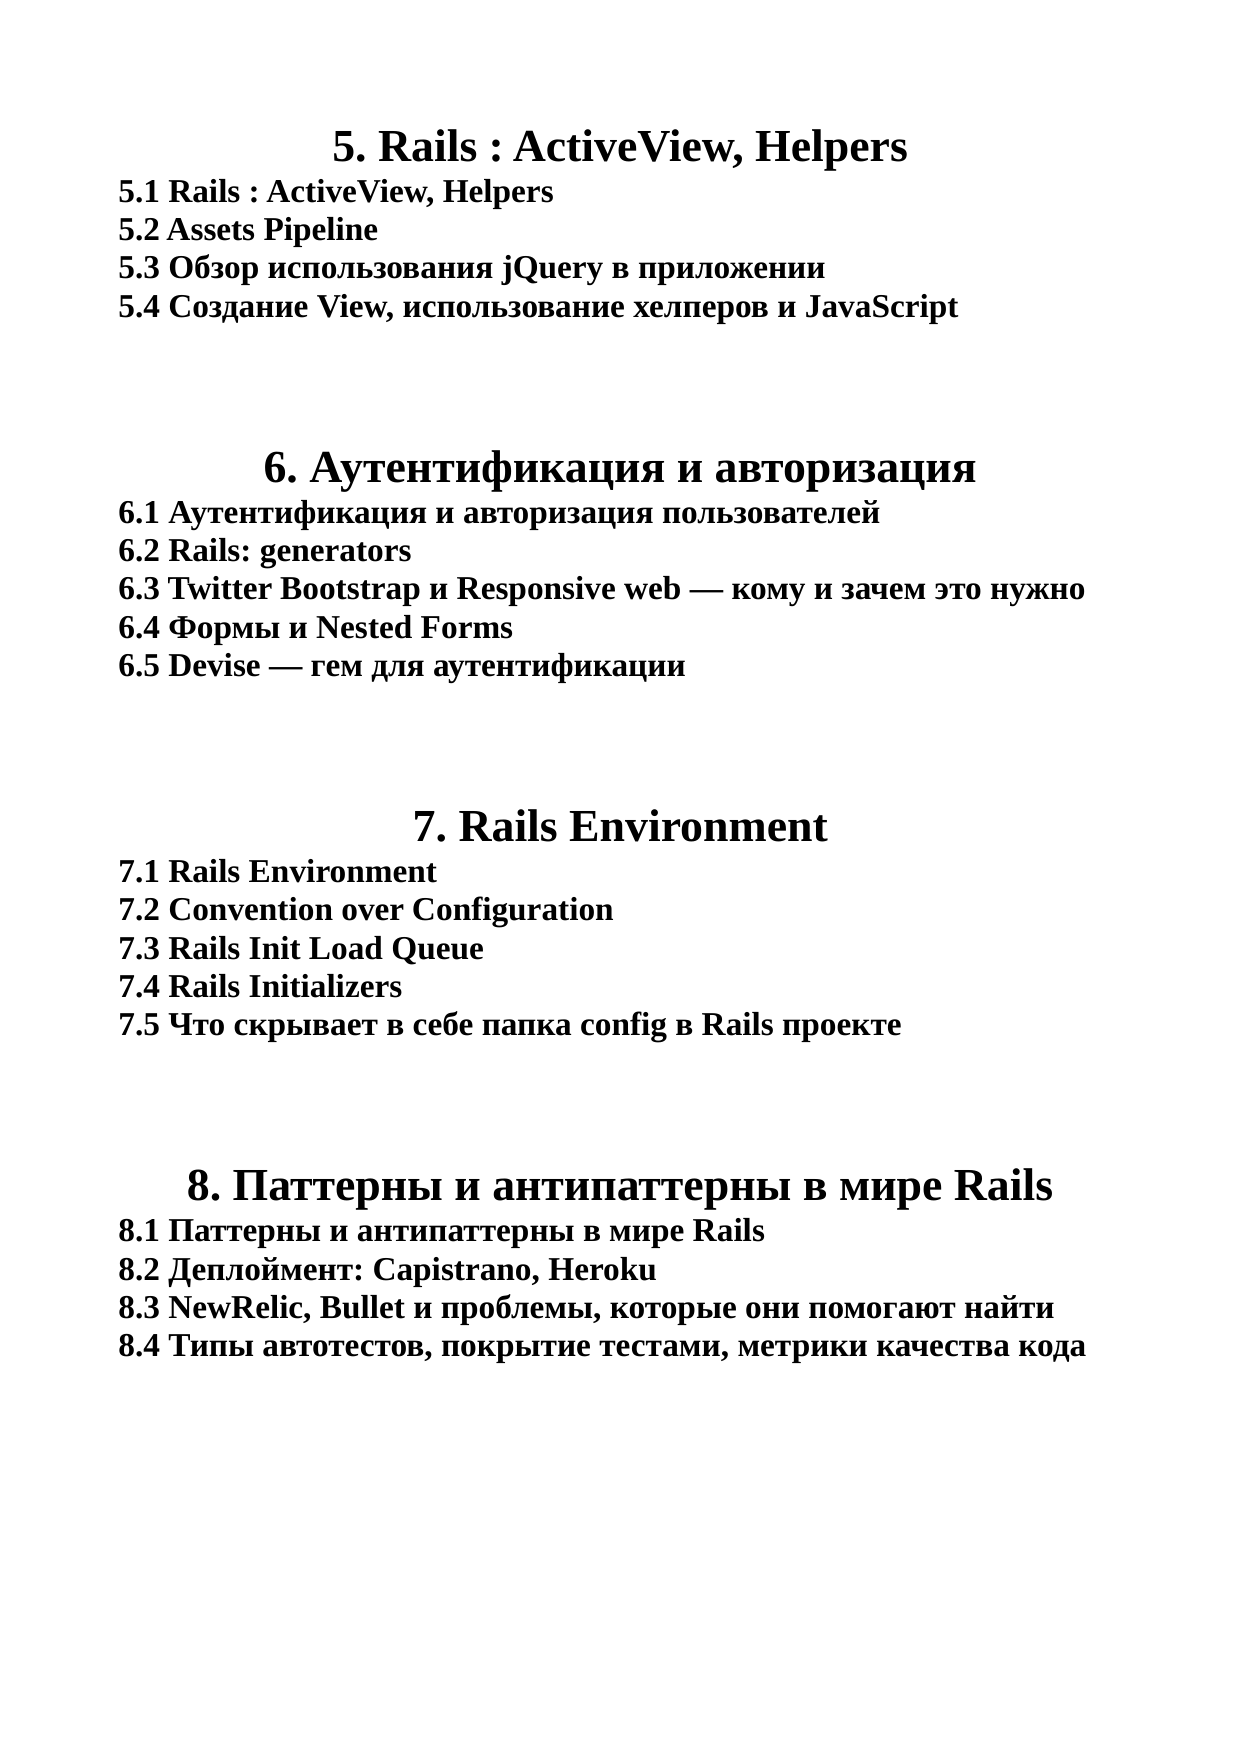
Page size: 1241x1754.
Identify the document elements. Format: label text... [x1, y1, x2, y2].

text 6.1 Аутентификация и авторизация пользователей [118, 492, 1122, 530]
text 7.3 Rails Init Load Queue [118, 928, 1122, 966]
text 8.3 NewRelic, Bullet и проблемы, которые они помогают найти [118, 1287, 1122, 1326]
text 5.2 Assets Pipeline [118, 209, 1122, 247]
text 6.5 Devise — гем для аутентификации [118, 645, 1122, 683]
text 5.4 Создание View, использование хелперов и JavaScript [118, 286, 1122, 324]
text 5.3 Обзор использования jQuery в приложении [118, 247, 1122, 286]
text 7. Rails Environment [118, 798, 1122, 851]
text 6.2 Rails: generators [118, 530, 1122, 568]
text 7.4 Rails Initializers [118, 966, 1122, 1004]
text 8. Паттерны и антипаттерны в мире Rails [118, 1158, 1122, 1211]
text 6. Аутентификация и авторизация [118, 439, 1122, 492]
text 8.4 Типы автотестов, покрытие тестами, метрики качества кода [118, 1326, 1122, 1364]
text 6.4 Формы и Nested Forms [118, 607, 1122, 645]
text 7.1 Rails Environment [118, 851, 1122, 889]
text 8.2 Деплоймент: Capistrano, Heroku [118, 1249, 1122, 1287]
text 6.3 Twitter Bootstrap и Responsive web — кому и зачем это нужно [118, 568, 1122, 607]
text 7.2 Convention over Configuration [118, 889, 1122, 928]
text 7.5 Что скрывает в себе папка config в Rails проекте [118, 1004, 1122, 1043]
text 8.1 Паттерны и антипаттерны в мире Rails [118, 1211, 1122, 1249]
text 5.1 Rails : ActiveView, Helpers [118, 171, 1122, 209]
text 5. Rails : ActiveView, Helpers [118, 118, 1122, 171]
